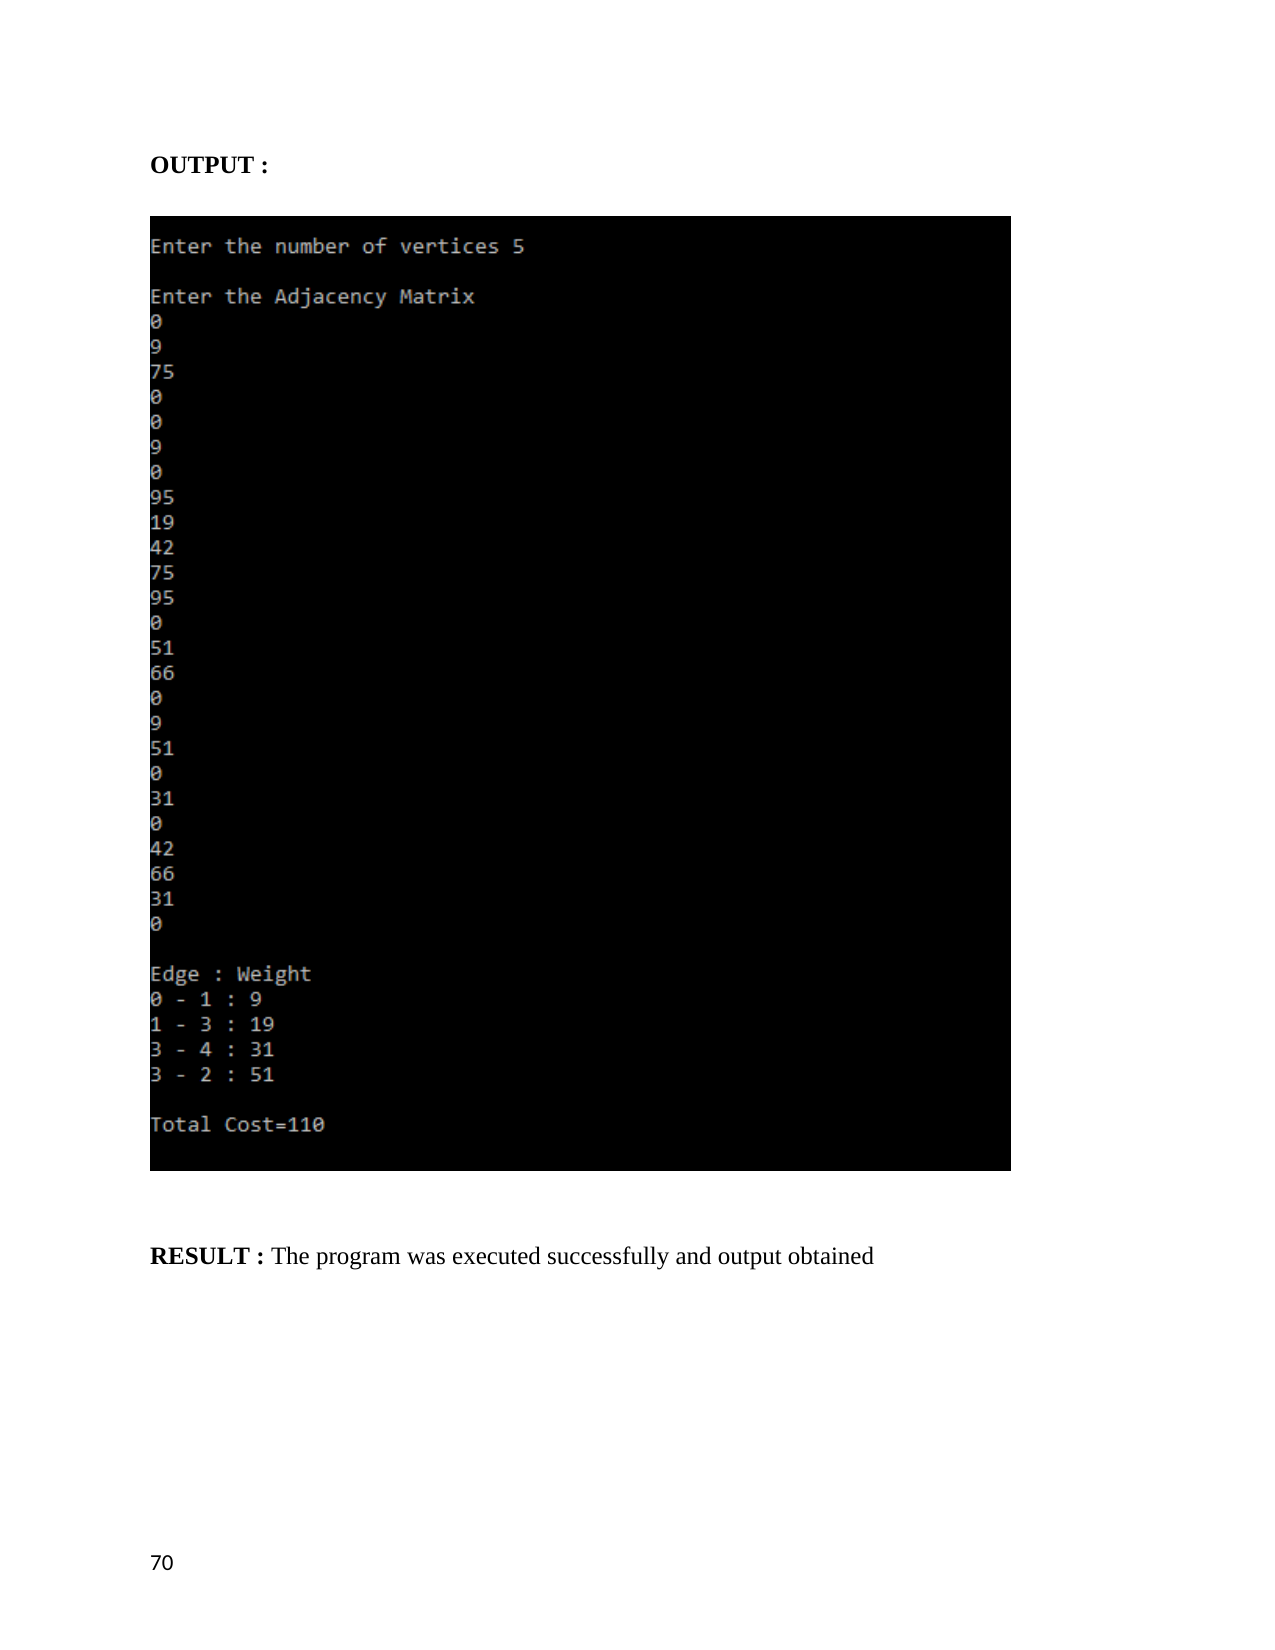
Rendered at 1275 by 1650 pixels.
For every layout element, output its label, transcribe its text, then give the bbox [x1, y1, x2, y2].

text OUTPUT : [150, 150, 1125, 179]
text RESULT : The program was executed successfully and output obtained [150, 1241, 1125, 1270]
picture [150, 216, 1011, 1171]
